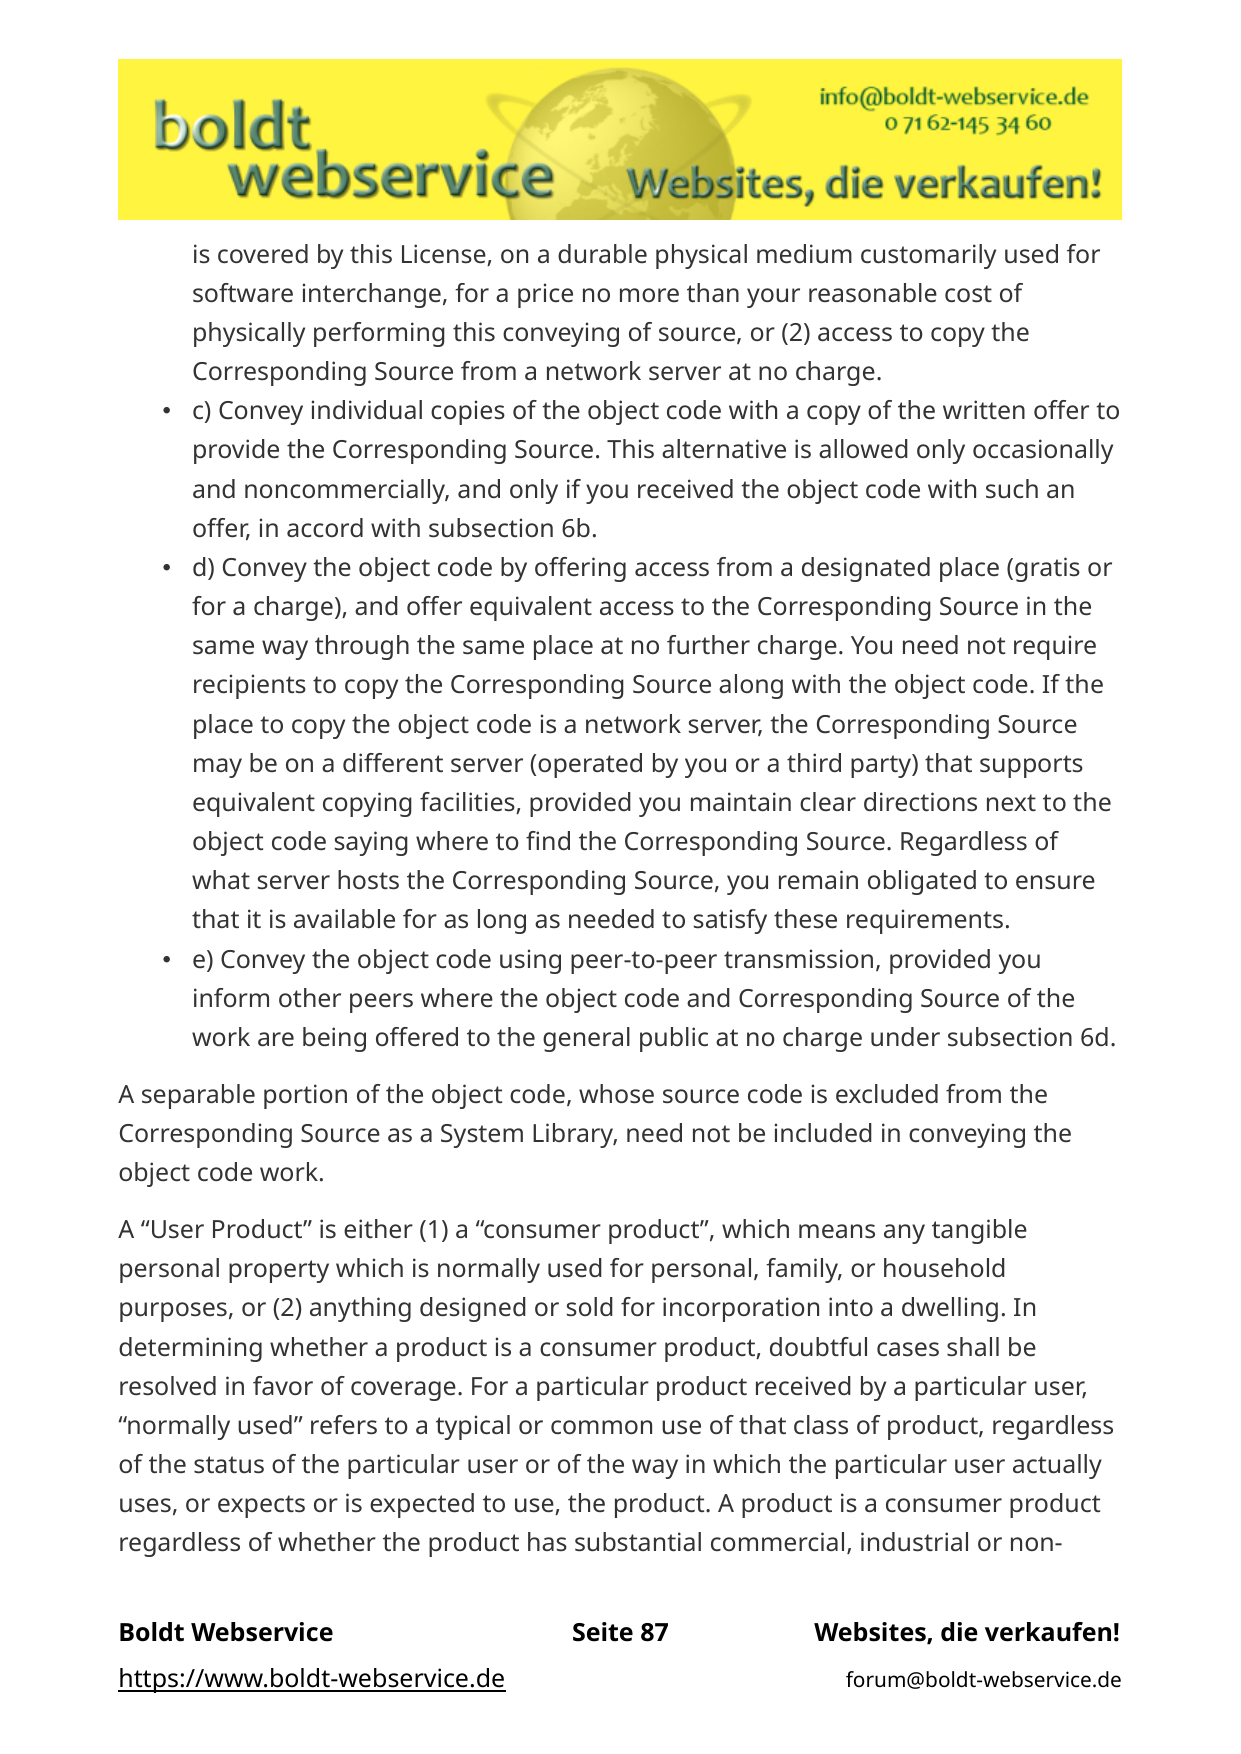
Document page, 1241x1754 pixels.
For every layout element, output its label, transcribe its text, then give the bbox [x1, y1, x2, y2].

list e) Convey the object code using peer-to-peer transmission, provided you inform other peers where the object code and Corresponding Source of the work are being offered to the general public at no charge under subsection 6d. [162, 941, 1122, 1054]
list is covered by this License, on a durable physical medium customarily used for software interchange, for a price no more than your reasonable cost of physically performing this conveying of source, or (2) access to copy the Corresponding Source from a network server at no charge. [162, 236, 1122, 388]
picture [118, 59, 1123, 220]
text A separable portion of the object code, whose source code is excluded from the Corresponding Source as a System Library, need not be included in conveying the object code work. [118, 1076, 1122, 1189]
list d) Convey the object code by offering access from a designated place (gratis or for a charge), and offer equivalent access to the Corresponding Source in the same way through the same place at no further charge. You need not require recipients to copy the Corresponding Source along with the object code. If the place to copy the object code is a network server, the Corresponding Source may be on a different server (operated by you or a third party) that supports equivalent copying facilities, provided you maintain clear directions next to the object code saying where to find the Corresponding Source. Regardless of what server hosts the Corresponding Source, you remain obligated to ensure that it is available for as long as needed to satisfy these requirements. [162, 549, 1122, 936]
text A “User Product” is either (1) a “consumer product”, which means any tangible personal property which is normally used for personal, family, or household purposes, or (2) anything designed or sold for incorporation into a dwelling. In determining whether a product is a consumer product, doubtful cases shall be resolved in favor of coverage. For a particular product received by a particular user, “normally used” refers to a typical or common use of that class of product, regardless of the status of the particular user or of the way in which the particular user actually uses, or expects or is expected to use, the product. A product is a consumer product regardless of whether the product has substantial commercial, industrial or non- [118, 1212, 1122, 1559]
list c) Convey individual copies of the object code with a copy of the written offer to provide the Corresponding Source. This alternative is allowed only occasionally and noncommercially, and only if you received the object code with such an offer, in accord with subsection 6b. [162, 393, 1122, 544]
